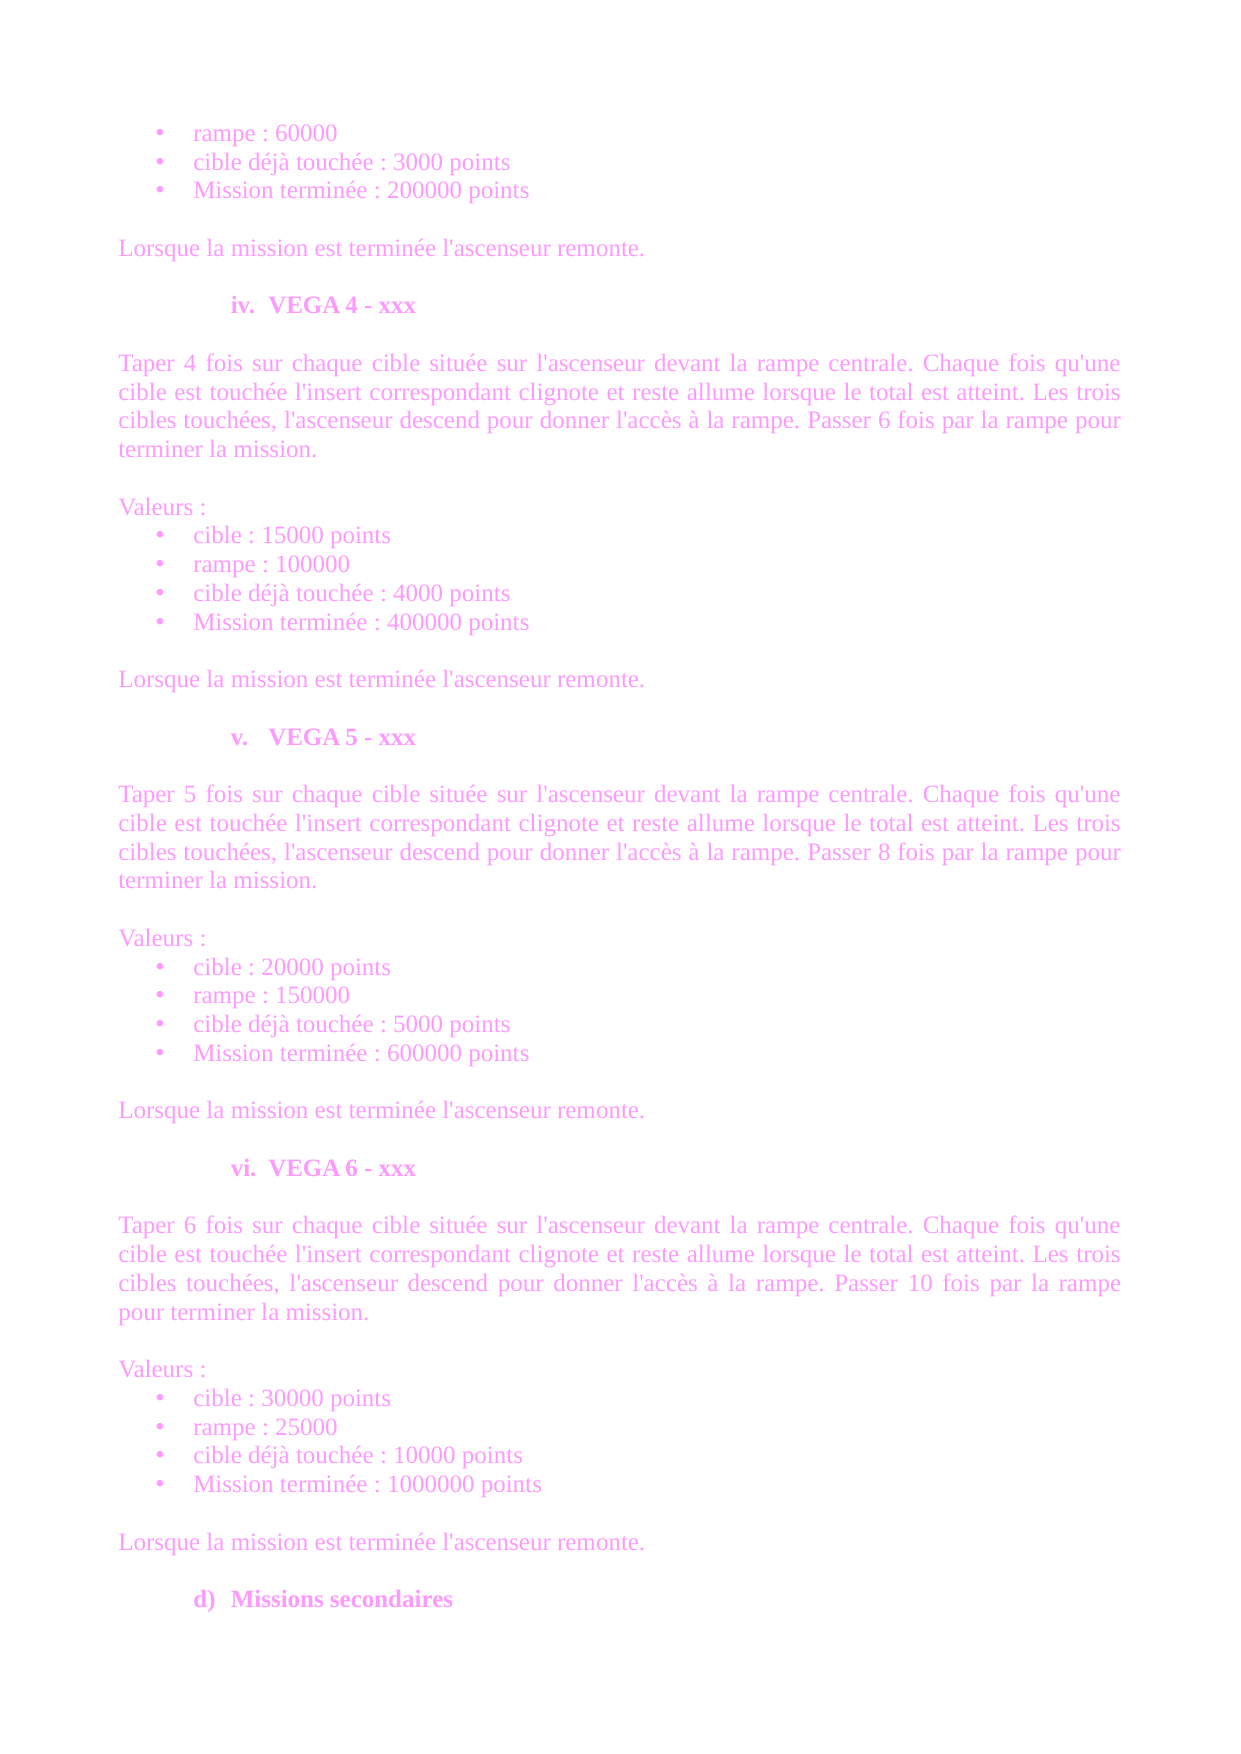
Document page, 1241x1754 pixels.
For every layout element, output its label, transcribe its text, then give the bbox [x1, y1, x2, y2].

text Lorsque la mission est terminée l'ascenseur remonte. [118, 1527, 1122, 1556]
list VEGA 5 - xxx [231, 722, 1122, 751]
text Valeurs : [118, 1354, 1122, 1383]
list Mission terminée : 200000 points [156, 176, 1122, 204]
list VEGA 6 - xxx [231, 1153, 1122, 1182]
list rampe : 25000 [156, 1412, 1122, 1441]
list rampe : 100000 [156, 549, 1122, 578]
text Lorsque la mission est terminée l'ascenseur remonte. [118, 664, 1122, 693]
list rampe : 60000 [156, 118, 1122, 147]
list rampe : 150000 [156, 981, 1122, 1009]
list Mission terminée : 600000 points [156, 1038, 1122, 1067]
list cible déjà touchée : 5000 points [156, 1009, 1122, 1038]
list Missions secondaires [193, 1584, 1122, 1613]
text Taper 4 fois sur chaque cible située sur l'ascenseur devant la rampe centrale. Chaque fois qu'une cible est touchée l'insert correspondant clignote et reste allume lorsque le total est atteint. Les trois cibles touchées, l'ascenseur descend pour donner l'accès à la rampe. Passer 6 fois par la rampe pour terminer la mission. [118, 348, 1122, 463]
text Lorsque la mission est terminée l'ascenseur remonte. [118, 233, 1122, 262]
list cible : 20000 points [156, 952, 1122, 981]
list VEGA 4 - xxx [231, 291, 1122, 319]
list cible : 30000 points [156, 1383, 1122, 1412]
list cible : 15000 points [156, 521, 1122, 549]
text Valeurs : [118, 492, 1122, 521]
text Valeurs : [118, 923, 1122, 952]
text Taper 6 fois sur chaque cible située sur l'ascenseur devant la rampe centrale. Chaque fois qu'une cible est touchée l'insert correspondant clignote et reste allume lorsque le total est atteint. Les trois cibles touchées, l'ascenseur descend pour donner l'accès à la rampe. Passer 10 fois par la rampe pour terminer la mission. [118, 1211, 1122, 1326]
text Lorsque la mission est terminée l'ascenseur remonte. [118, 1096, 1122, 1124]
list Mission terminée : 400000 points [156, 607, 1122, 636]
text Taper 5 fois sur chaque cible située sur l'ascenseur devant la rampe centrale. Chaque fois qu'une cible est touchée l'insert correspondant clignote et reste allume lorsque le total est atteint. Les trois cibles touchées, l'ascenseur descend pour donner l'accès à la rampe. Passer 8 fois par la rampe pour terminer la mission. [118, 779, 1122, 894]
list cible déjà touchée : 4000 points [156, 578, 1122, 607]
list cible déjà touchée : 10000 points [156, 1441, 1122, 1469]
list Mission terminée : 1000000 points [156, 1469, 1122, 1498]
list cible déjà touchée : 3000 points [156, 147, 1122, 176]
